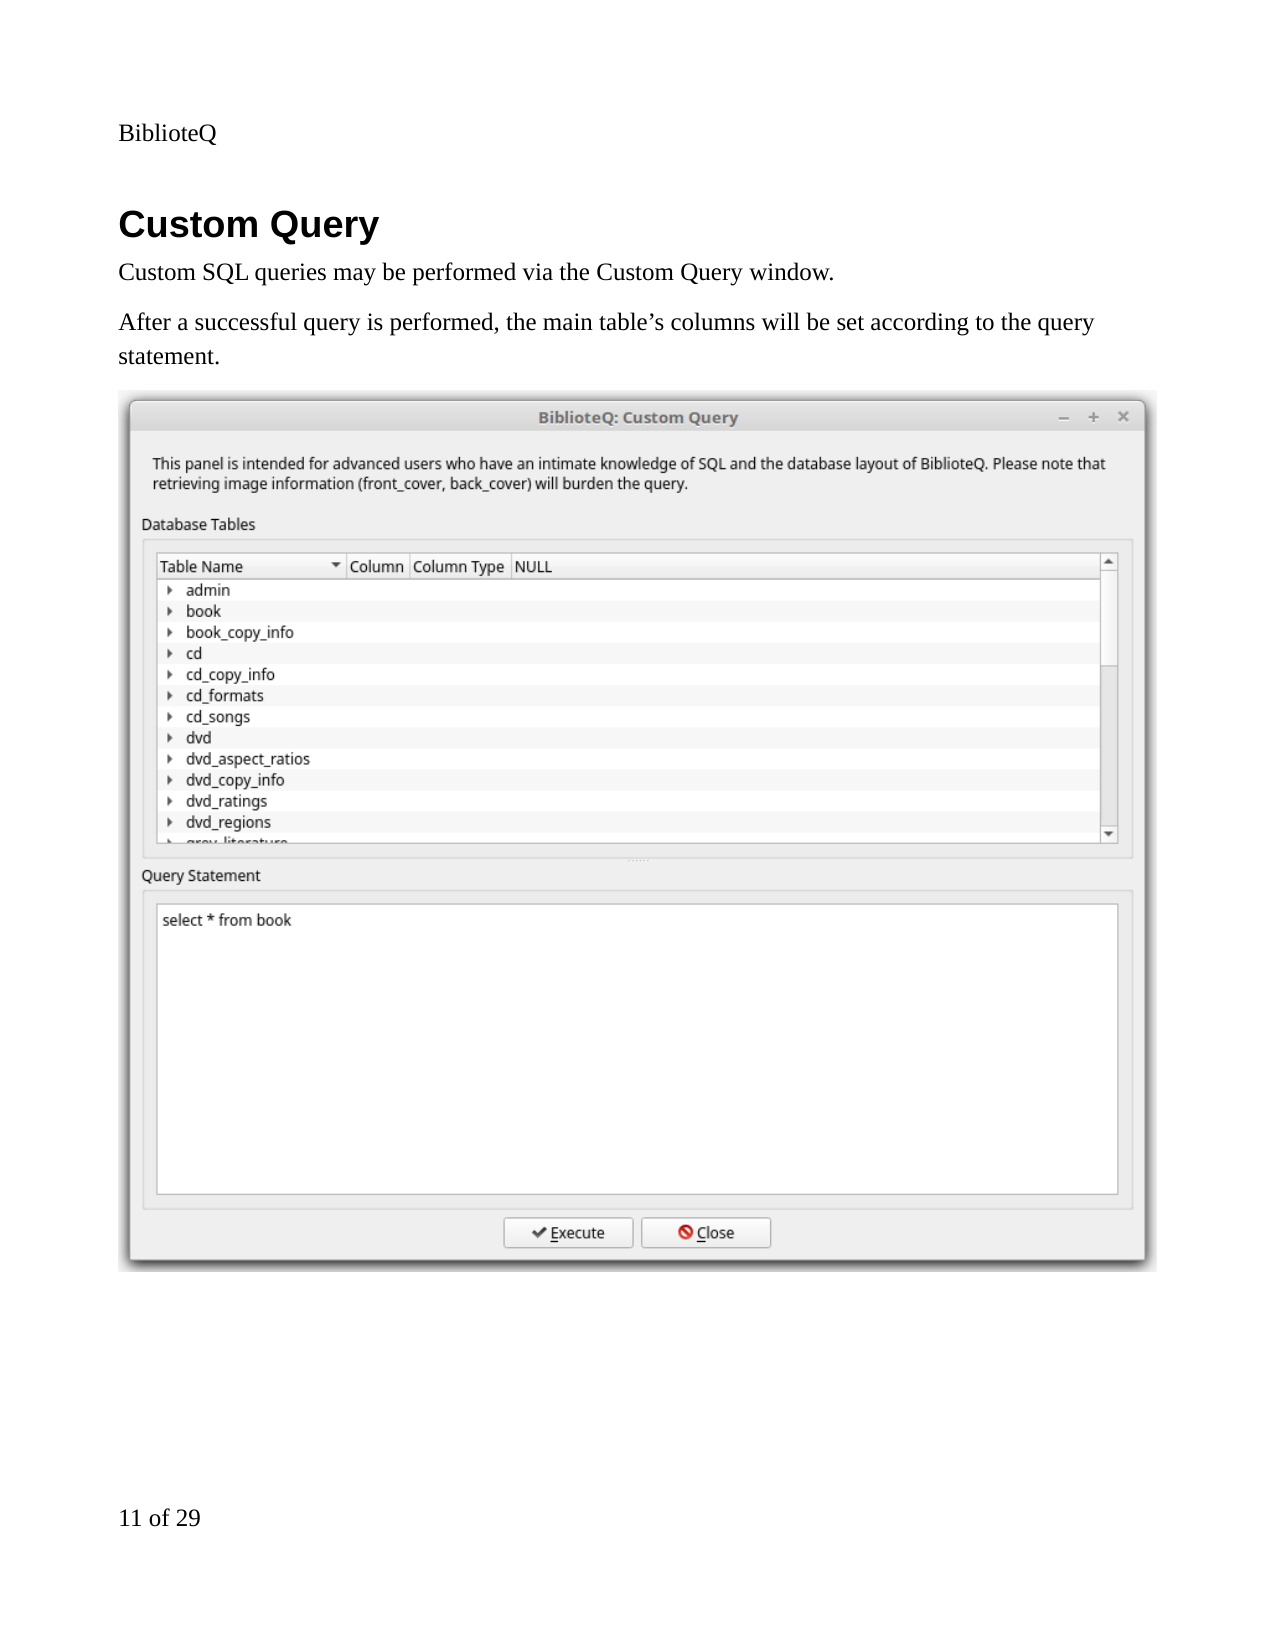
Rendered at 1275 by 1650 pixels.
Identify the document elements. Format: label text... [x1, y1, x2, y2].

picture [118, 390, 1157, 1272]
text Custom SQL queries may be performed via the Custom Query window. [118, 257, 1157, 286]
subtitle Custom Query [118, 201, 1157, 245]
text After a successful query is performed, the main table’s columns will be set according to the query statement. [118, 307, 1157, 370]
